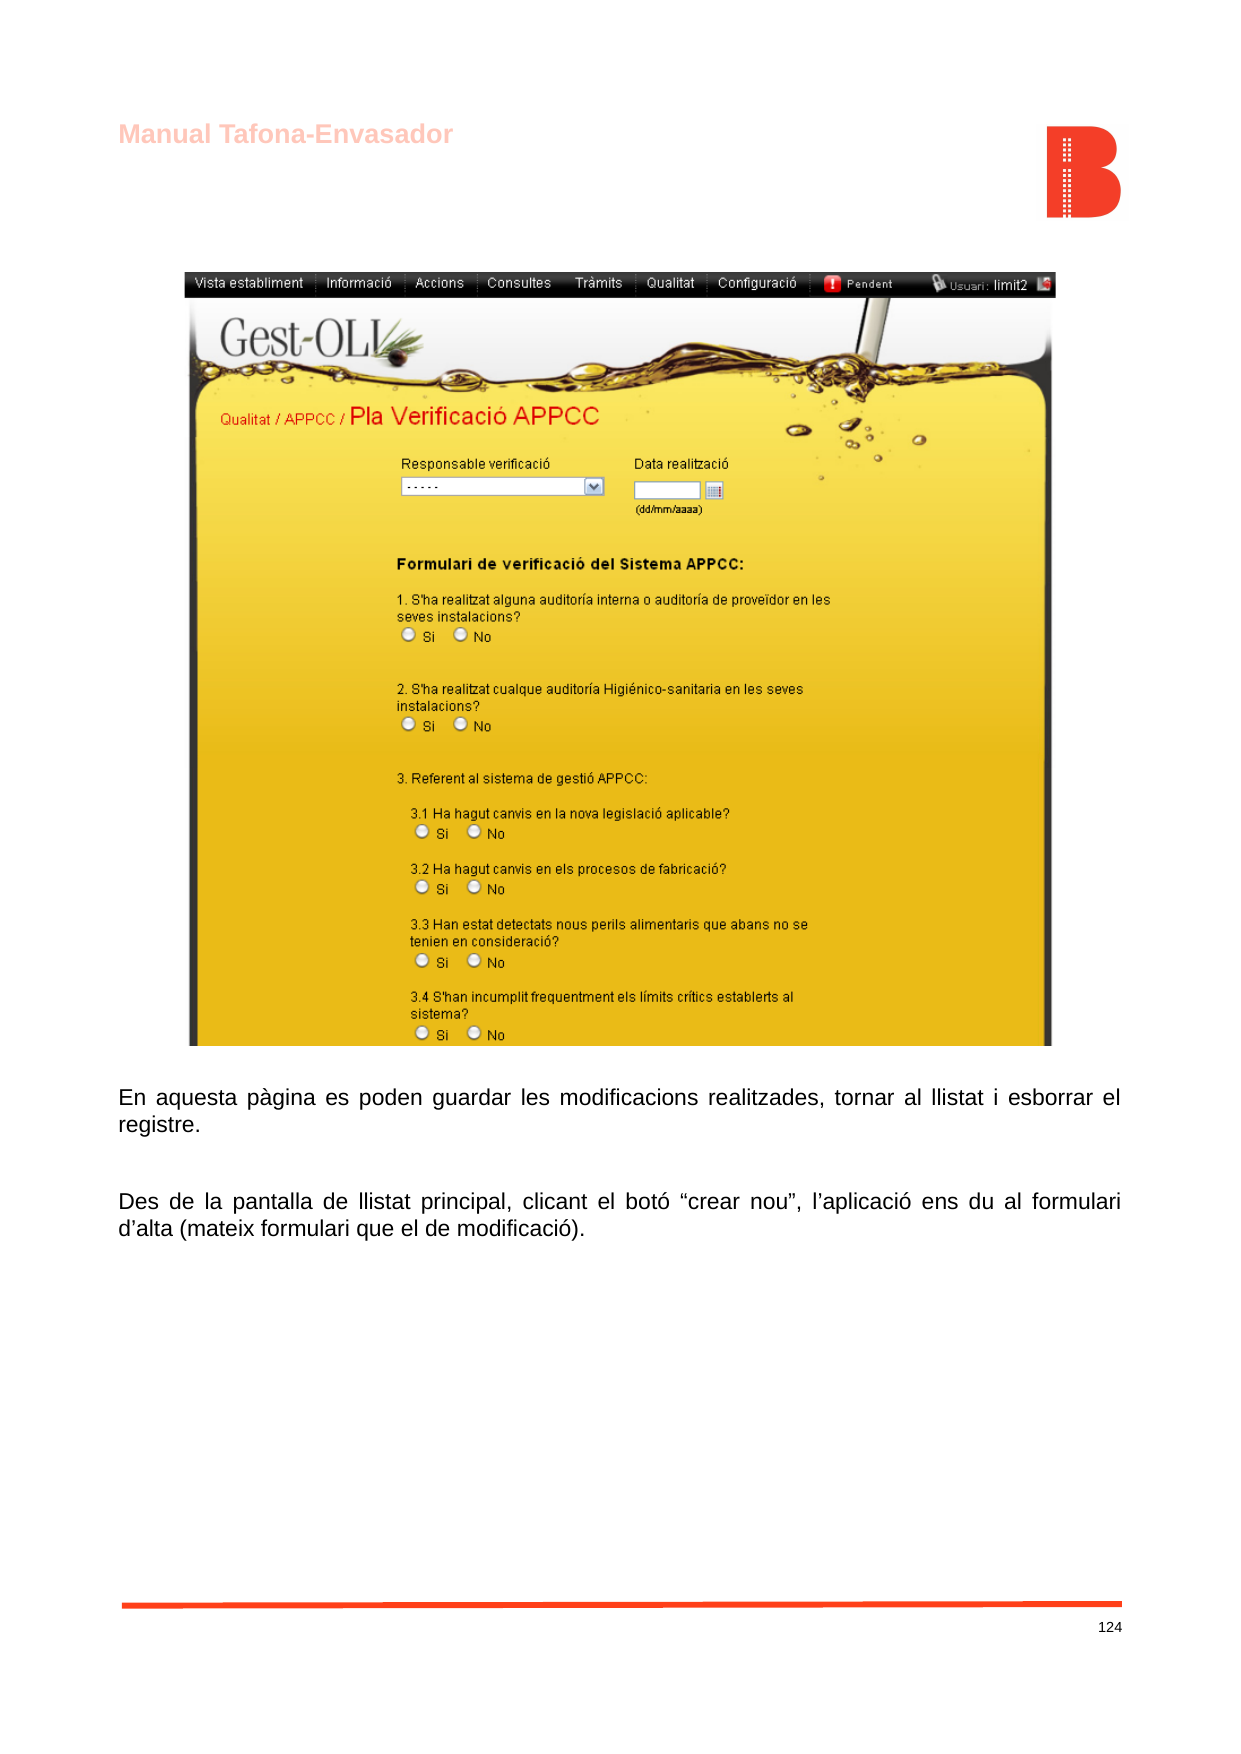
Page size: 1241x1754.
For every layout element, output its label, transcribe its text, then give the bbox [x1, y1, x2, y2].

text En aquesta pàgina es poden guardar les modificacions realitzades, tornar al llistat i esborrar el registre. [118, 1084, 1122, 1137]
text Des de la pantalla de llistat principal, clicant el botó “crear nou”, l’aplicació ens du al formulari d’alta (mateix formulari que el de modificació). [118, 1188, 1122, 1241]
picture [1036, 124, 1130, 221]
picture [184, 272, 1056, 1046]
